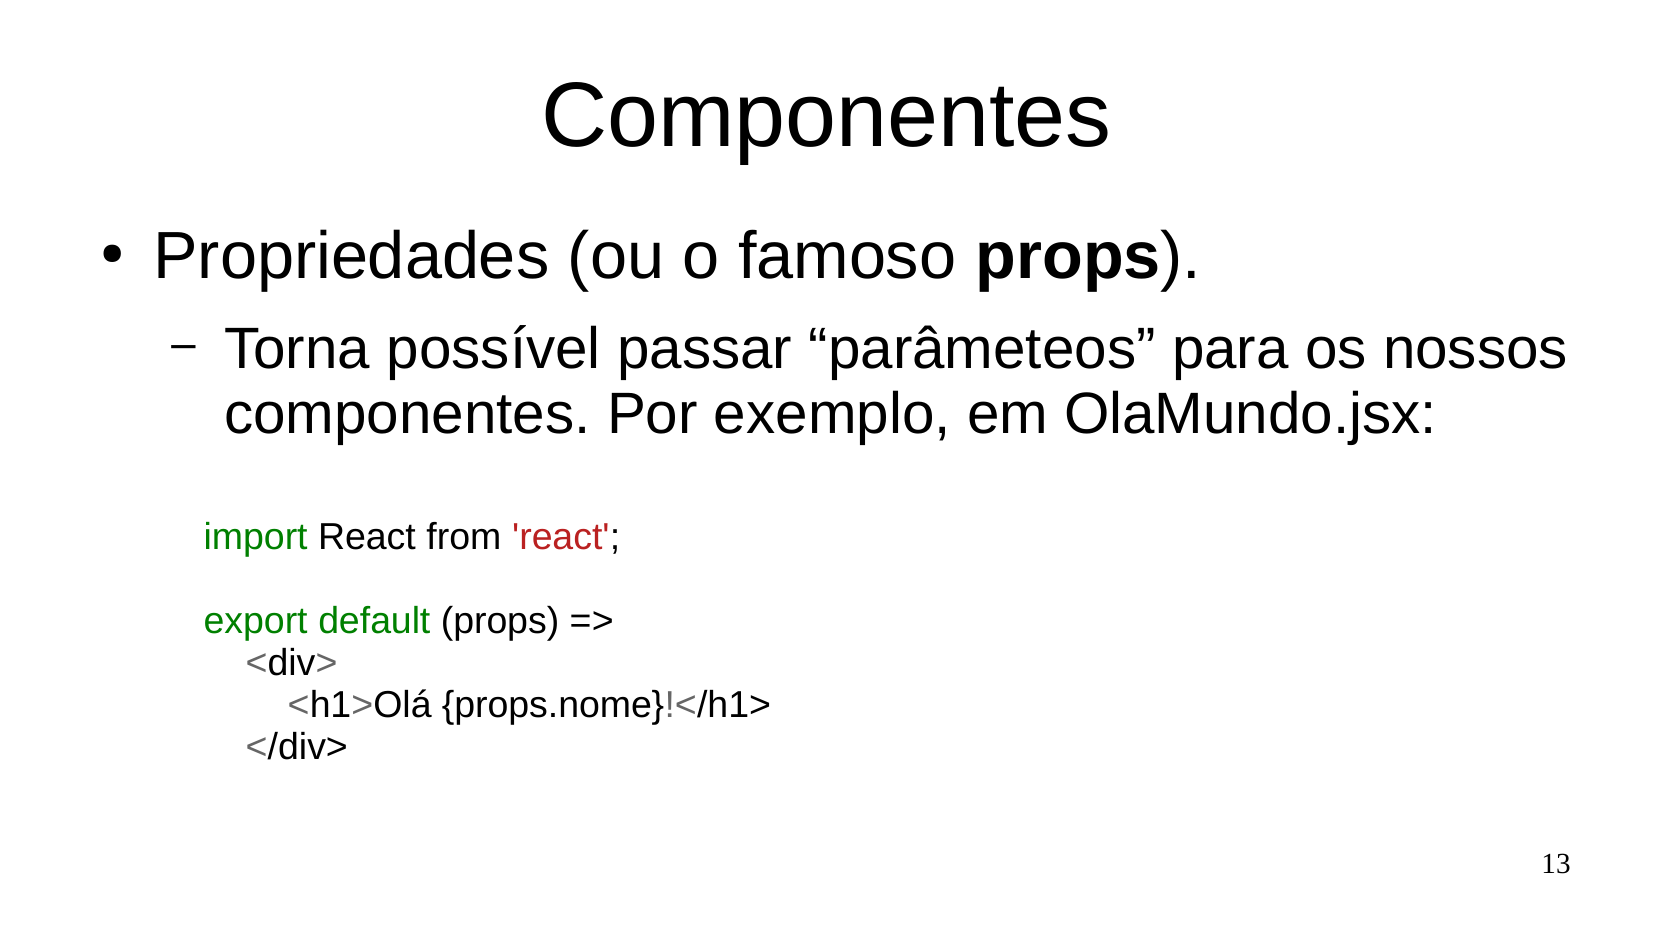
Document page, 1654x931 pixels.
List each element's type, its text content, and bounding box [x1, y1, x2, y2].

text_box import React from 'react'; export default (props) => <div> <h1>Olá {props.nome}!</h1> </div> [188, 507, 1418, 775]
list Propriedades (ou o famoso props). Torna possível passar “parâmeteos” para os nossos componentes. Por exemplo, em OlaMundo.jsx: [82, 217, 1571, 758]
title Componentes [82, 37, 1571, 193]
